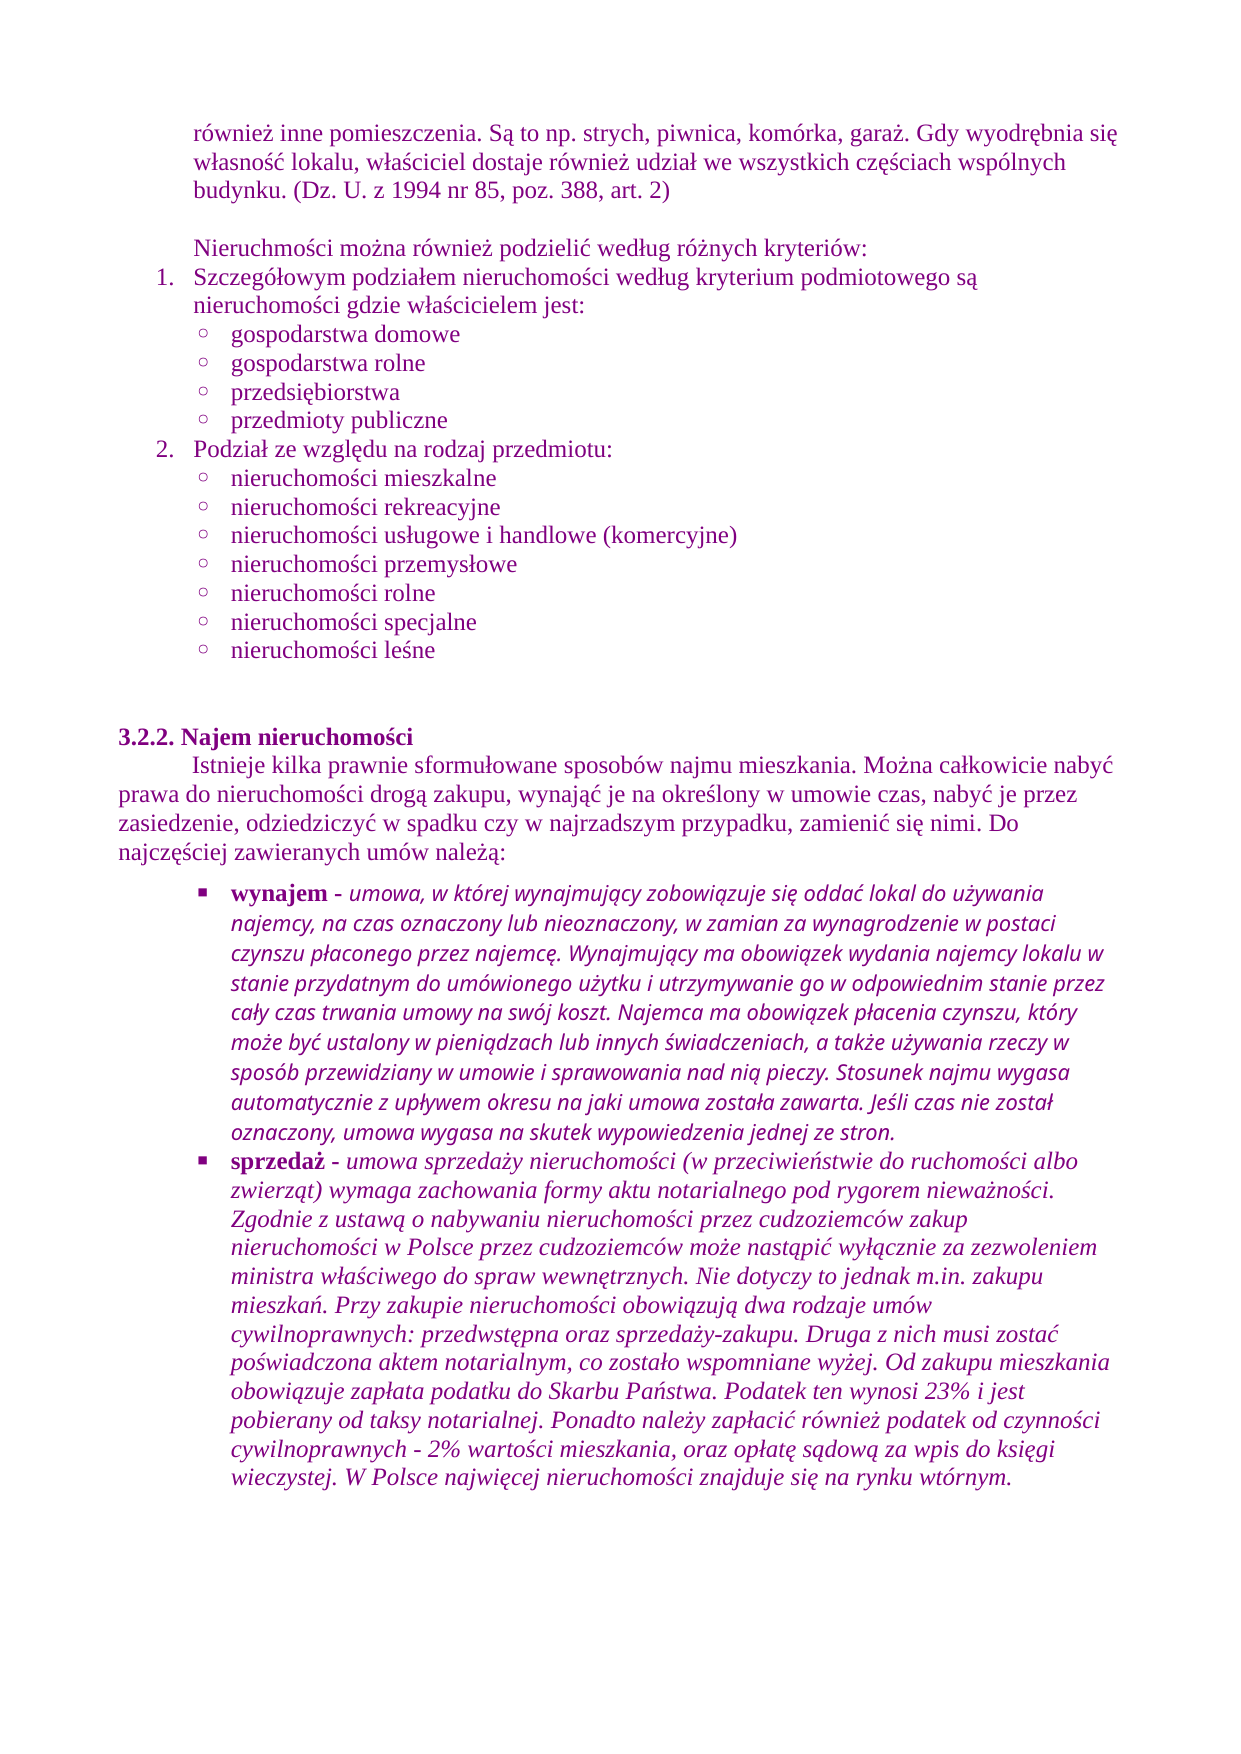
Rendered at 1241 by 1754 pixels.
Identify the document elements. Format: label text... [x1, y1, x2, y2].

list nieruchomości mieszkalne [193, 463, 1122, 492]
list przedsiębiorstwa [193, 377, 1122, 406]
list nieruchomości rolne [193, 578, 1122, 607]
list nieruchomości specjalne [193, 607, 1122, 636]
text 3.2.2. Najem nieruchomości [118, 722, 1122, 751]
list przedmioty publiczne [193, 406, 1122, 434]
list Szczegółowym podziałem nieruchomości według kryterium podmiotowego są nieruchomości gdzie właścicielem jest: [156, 262, 1122, 319]
list Podział ze względu na rodzaj przedmiotu: [156, 434, 1122, 463]
list gospodarstwa rolne [193, 348, 1122, 377]
text Istnieje kilka prawnie sformułowane sposobów najmu mieszkania. Można całkowicie nabyć prawa do nieruchomości drogą zakupu, wynająć je na określony w umowie czas, nabyć je przez zasiedzenie, odziedziczyć w spadku czy w najrzadszym przypadku, zamienić się nimi. Do najczęściej zawieranych umów należą: [118, 751, 1122, 866]
list nieruchomości leśne [193, 636, 1122, 693]
list gospodarstwa domowe [193, 319, 1122, 348]
list Nieruchmości można również podzielić według różnych kryteriów: [156, 233, 1122, 262]
list wynajem - umowa, w której wynajmujący zobowiązuje się oddać lokal do używania najemcy, na czas oznaczony lub nieoznaczony, w zamian za wynagrodzenie w postaci czynszu płaconego przez najemcę. Wynajmujący ma obowiązek wydania najemcy lokalu w stanie przydatnym do umówionego użytku i utrzymywanie go w odpowiednim stanie przez cały czas trwania umowy na swój koszt. Najemca ma obowiązek płacenia czynszu, który może być ustalony w pieniądzach lub innych świadczeniach, a także używania rzeczy w sposób przewidziany w umowie i sprawowania nad nią pieczy. Stosunek najmu wygasa automatycznie z upływem okresu na jaki umowa została zawarta. Jeśli czas nie został oznaczony, umowa wygasa na skutek wypowiedzenia jednej ze stron. [193, 878, 1122, 1146]
list sprzedaż - umowa sprzedaży nieruchomości (w przeciwieństwie do ruchomości albo zwierząt) wymaga zachowania formy aktu notarialnego pod rygorem nieważności. Zgodnie z ustawą o nabywaniu nieruchomości przez cudzoziemców zakup nieruchomości w Polsce przez cudzoziemców może nastąpić wyłącznie za zezwoleniem ministra właściwego do spraw wewnętrznych. Nie dotyczy to jednak m.in. zakupu mieszkań. Przy zakupie nieruchomości obowiązują dwa rodzaje umów cywilnoprawnych: przedwstępna oraz sprzedaży-zakupu. Druga z nich musi zostać poświadczona aktem notarialnym, co zostało wspomniane wyżej. Od zakupu mieszkania obowiązuje zapłata podatku do Skarbu Państwa. Podatek ten wynosi 23% i jest pobierany od taksy notarialnej. Ponadto należy zapłacić również podatek od czynności cywilnoprawnych - 2% wartości mieszkania, oraz opłatę sądową za wpis do księgi wieczystej. W Polsce najwięcej nieruchomości znajduje się na rynku wtórnym. [193, 1146, 1122, 1491]
list również inne pomieszczenia. Są to np. strych, piwnica, komórka, garaż. Gdy wyodrębnia się własność lokalu, właściciel dostaje również udział we wszystkich częściach wspólnych budynku. (Dz. U. z 1994 nr 85, poz. 388, art. 2) [156, 118, 1122, 204]
list nieruchomości przemysłowe [193, 549, 1122, 578]
list nieruchomości rekreacyjne [193, 492, 1122, 521]
list nieruchomości usługowe i handlowe (komercyjne) [193, 521, 1122, 549]
